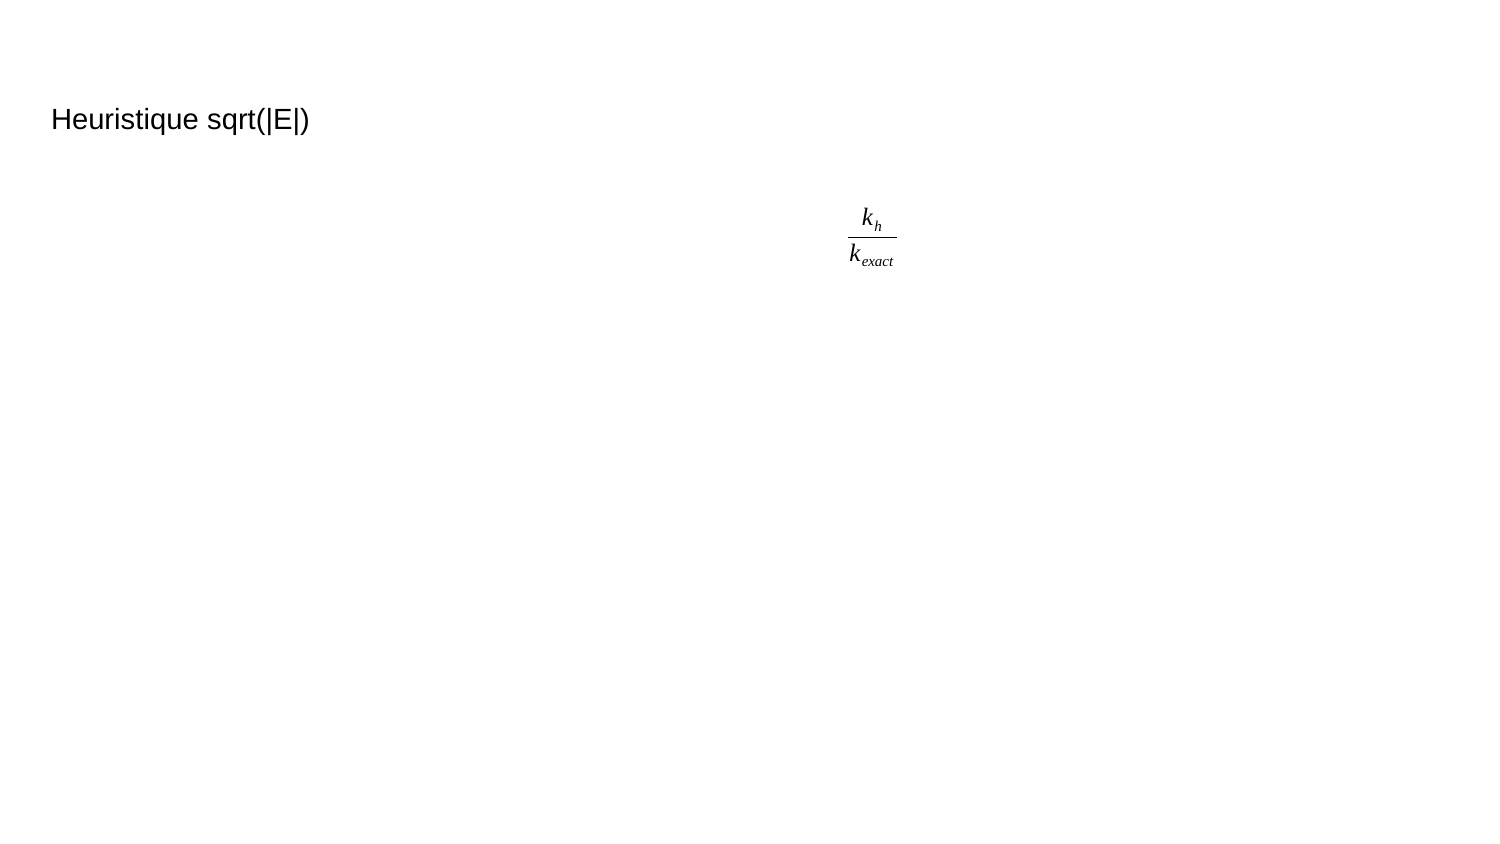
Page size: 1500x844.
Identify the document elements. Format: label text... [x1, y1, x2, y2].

title Heuristique sqrt(|E|) [51, 72, 1449, 167]
chart [840, 203, 904, 271]
